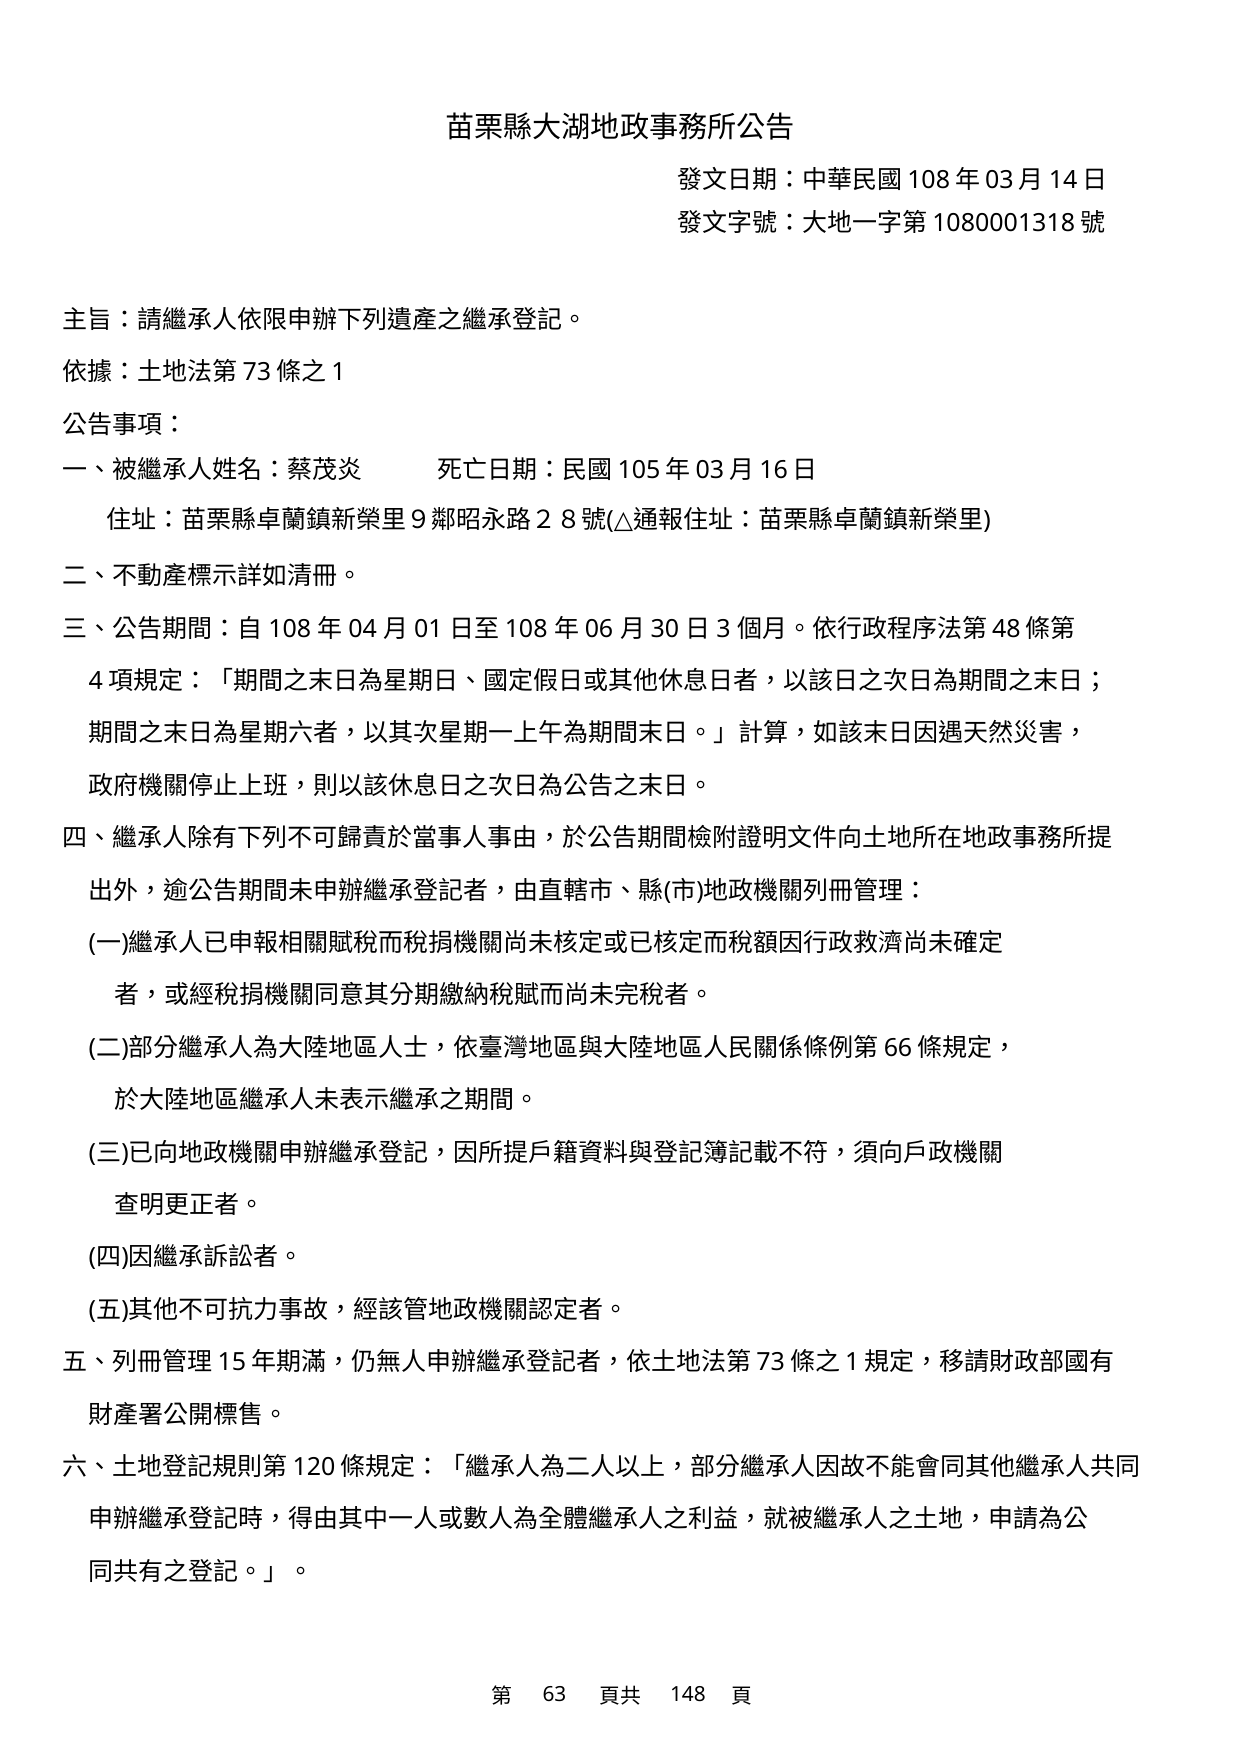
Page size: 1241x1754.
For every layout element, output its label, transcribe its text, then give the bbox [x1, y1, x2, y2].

text 主旨：請繼承人依限申辦下列遺產之繼承登記。 依據：土地法第73條之1 公告事項： [62, 283, 1177, 441]
text 發文字號：大地一字第1080001318號 [677, 202, 1177, 238]
text 頁共 [585, 1679, 654, 1709]
text 第 [481, 1679, 523, 1709]
text 63 [523, 1679, 585, 1708]
text 148 [654, 1679, 721, 1708]
text 一、被繼承人姓名：蔡茂炎 死亡日期：民國105年03月16日 [62, 450, 1177, 486]
text 二、不動產標示詳如清冊。 三、公告期間：自 108 年 04 月 01 日至 108 年 06 月 30 日 3 個月。依行政程序法第48條第 4項規定：「期間之末日為星期日、國定假日或其他休息日者，以該日之次日為期間之末日； 期間之末日為星期六者，以其次星期一上午為期間末日。」計算，如該末日因遇天然災害， 政府機關停止上班，則以該休息日之次日為公告之末日。 四、繼承人除有下列不可歸責於當事人事由，於公告期間檢附證明文件向土地所在地政事務所提 出外，逾公告期間未申辦繼承登記者，由直轄市、縣(市)地政機關列冊管理： (一)繼承人已申報相關賦稅而稅捐機關尚未核定或已核定而稅額因行政救濟尚未確定 者，或經稅捐機關同意其分期繳納稅賦而尚未完稅者。 (二)部分繼承人為大陸地區人士，依臺灣地區與大陸地區人民關係條例第66條規定， 於大陸地區繼承人未表示繼承之期間。 (三)已向地政機關申辦繼承登記，因所提戶籍資料與登記簿記載不符，須向戶政機關 查明更正者。 (四)因繼承訴訟者。 (五)其他不可抗力事故，經該管地政機關認定者。 五、列冊管理15年期滿，仍無人申辦繼承登記者，依土地法第73條之1規定，移請財政部國有 財產署公開標售。 六、土地登記規則第120條規定：「繼承人為二人以上，部分繼承人因故不能會同其他繼承人共同 申辦繼承登記時，得由其中一人或數人為全體繼承人之利益，就被繼承人之土地，申請為公 同共有之登記。」。 [62, 539, 1177, 1587]
text 苗栗縣大湖地政事務所公告 [62, 103, 1177, 146]
text 頁 [721, 1679, 762, 1709]
text 住址：苗栗縣卓蘭鎮新榮里９鄰昭永路２８號(△通報住址：苗栗縣卓蘭鎮新榮里) [106, 500, 1177, 539]
text 發文日期：中華民國108年03月14日 [677, 160, 1177, 196]
